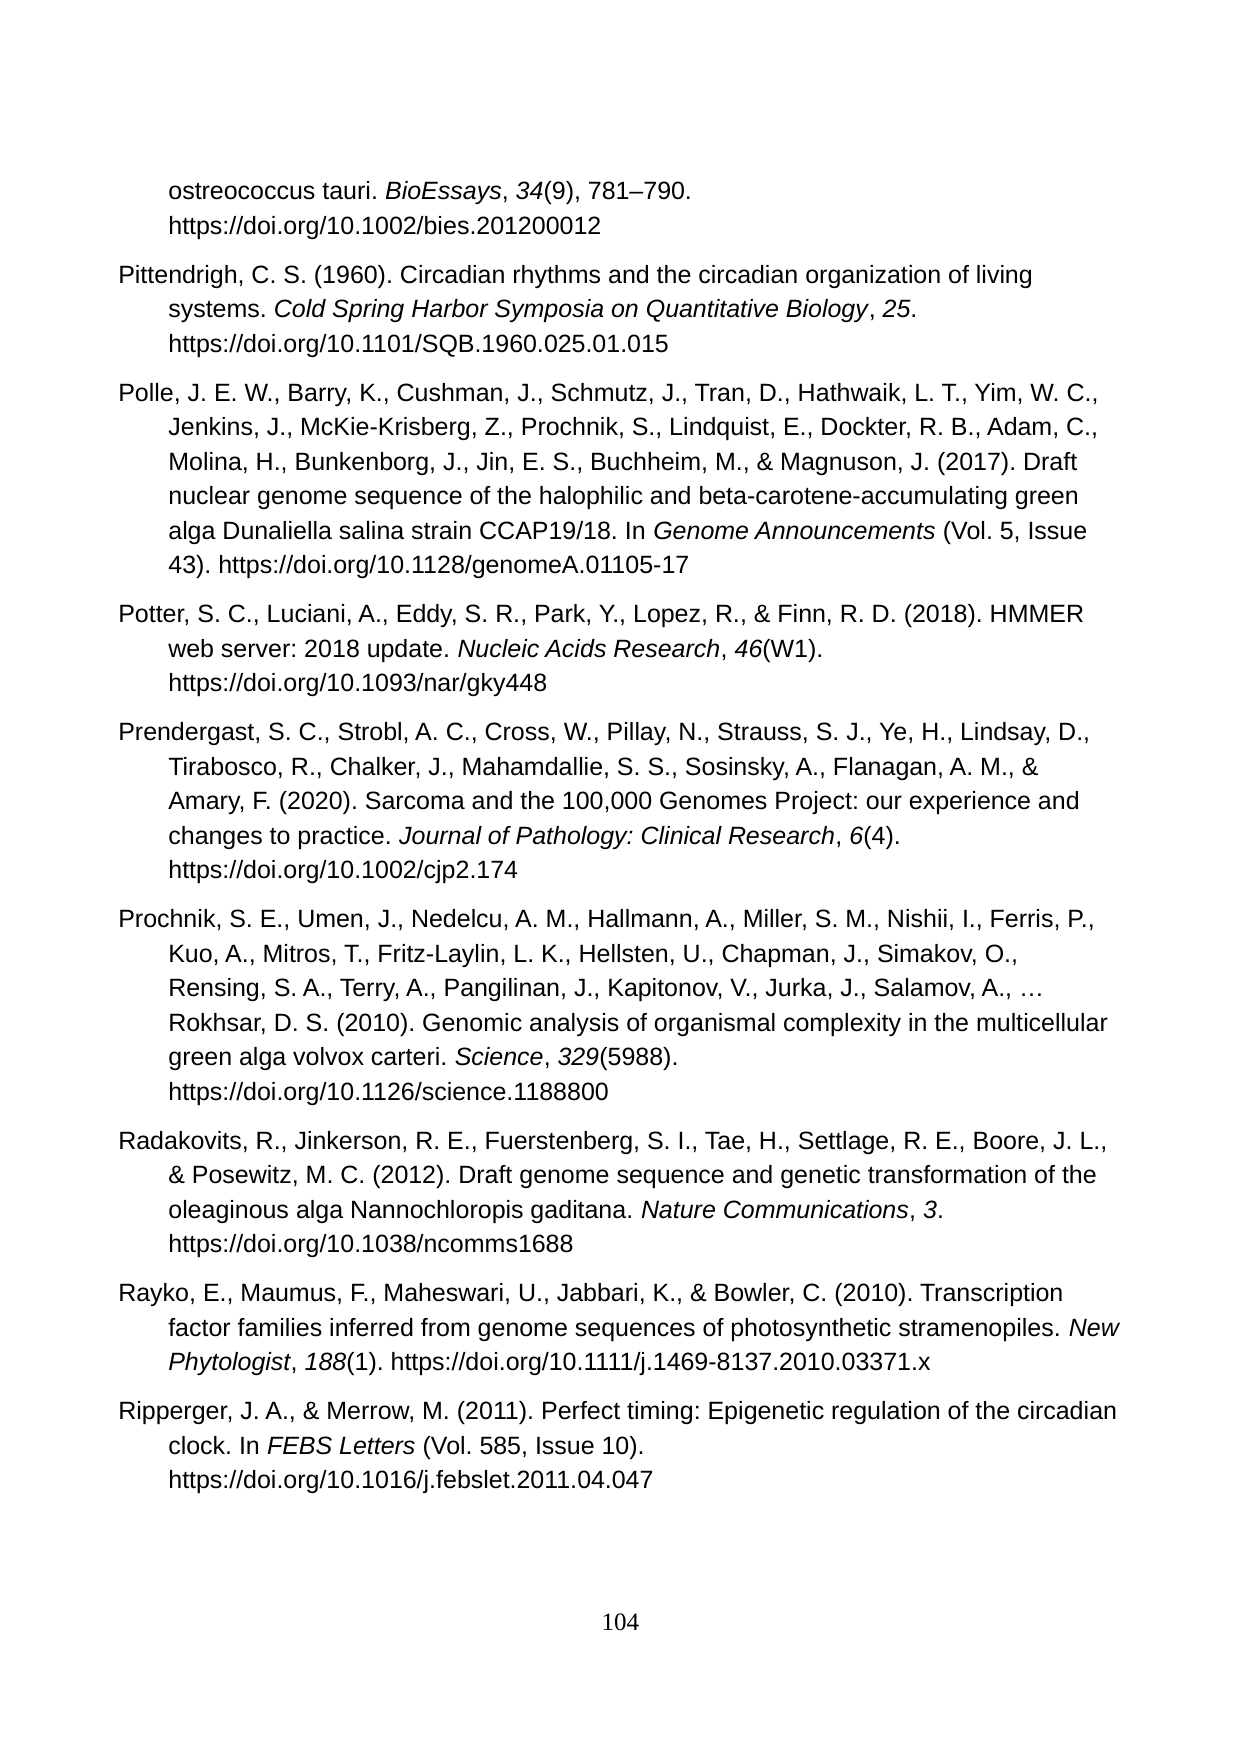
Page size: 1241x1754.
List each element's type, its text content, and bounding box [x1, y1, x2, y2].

text Rayko, E., Maumus, F., Maheswari, U., Jabbari, K., & Bowler, C. (2010). Transcription factor families inferred from genome sequences of photosynthetic stramenopiles. New Phytologist, 188(1). https://doi.org/10.1111/j.1469-8137.2010.03371.x [118, 1278, 1122, 1376]
text Prochnik, S. E., Umen, J., Nedelcu, A. M., Hallmann, A., Miller, S. M., Nishii, I., Ferris, P., Kuo, A., Mitros, T., Fritz-Laylin, L. K., Hellsten, U., Chapman, J., Simakov, O., Rensing, S. A., Terry, A., Pangilinan, J., Kapitonov, V., Jurka, J., Salamov, A., … Rokhsar, D. S. (2010). Genomic analysis of organismal complexity in the multicellular green alga volvox carteri. Science, 329(5988). https://doi.org/10.1126/science.1188800 [118, 904, 1122, 1106]
text Potter, S. C., Luciani, A., Eddy, S. R., Park, Y., Lopez, R., & Finn, R. D. (2018). HMMER web server: 2018 update. Nucleic Acids Research, 46(W1). https://doi.org/10.1093/nar/gky448 [118, 599, 1122, 697]
text ostreococcus tauri. BioEssays, 34(9), 781–790. https://doi.org/10.1002/bies.201200012 [118, 176, 1122, 239]
text Prendergast, S. C., Strobl, A. C., Cross, W., Pillay, N., Strauss, S. J., Ye, H., Lindsay, D., Tirabosco, R., Chalker, J., Mahamdallie, S. S., Sosinsky, A., Flanagan, A. M., & Amary, F. (2020). Sarcoma and the 100,000 Genomes Project: our experience and changes to practice. Journal of Pathology: Clinical Research, 6(4). https://doi.org/10.1002/cjp2.174 [118, 717, 1122, 884]
text Polle, J. E. W., Barry, K., Cushman, J., Schmutz, J., Tran, D., Hathwaik, L. T., Yim, W. C., Jenkins, J., McKie-Krisberg, Z., Prochnik, S., Lindquist, E., Dockter, R. B., Adam, C., Molina, H., Bunkenborg, J., Jin, E. S., Buchheim, M., & Magnuson, J. (2017). Draft nuclear genome sequence of the halophilic and beta-carotene-accumulating green alga Dunaliella salina strain CCAP19/18. In Genome Announcements (Vol. 5, Issue 43). https://doi.org/10.1128/genomeA.01105-17 [118, 378, 1122, 579]
text Ripperger, J. A., & Merrow, M. (2011). Perfect timing: Epigenetic regulation of the circadian clock. In FEBS Letters (Vol. 585, Issue 10). https://doi.org/10.1016/j.febslet.2011.04.047 [118, 1396, 1122, 1494]
text Pittendrigh, C. S. (1960). Circadian rhythms and the circadian organization of living systems. Cold Spring Harbor Symposia on Quantitative Biology, 25. https://doi.org/10.1101/SQB.1960.025.01.015 [118, 260, 1122, 358]
text Radakovits, R., Jinkerson, R. E., Fuerstenberg, S. I., Tae, H., Settlage, R. E., Boore, J. L., & Posewitz, M. C. (2012). Draft genome sequence and genetic transformation of the oleaginous alga Nannochloropis gaditana. Nature Communications, 3. https://doi.org/10.1038/ncomms1688 [118, 1126, 1122, 1258]
